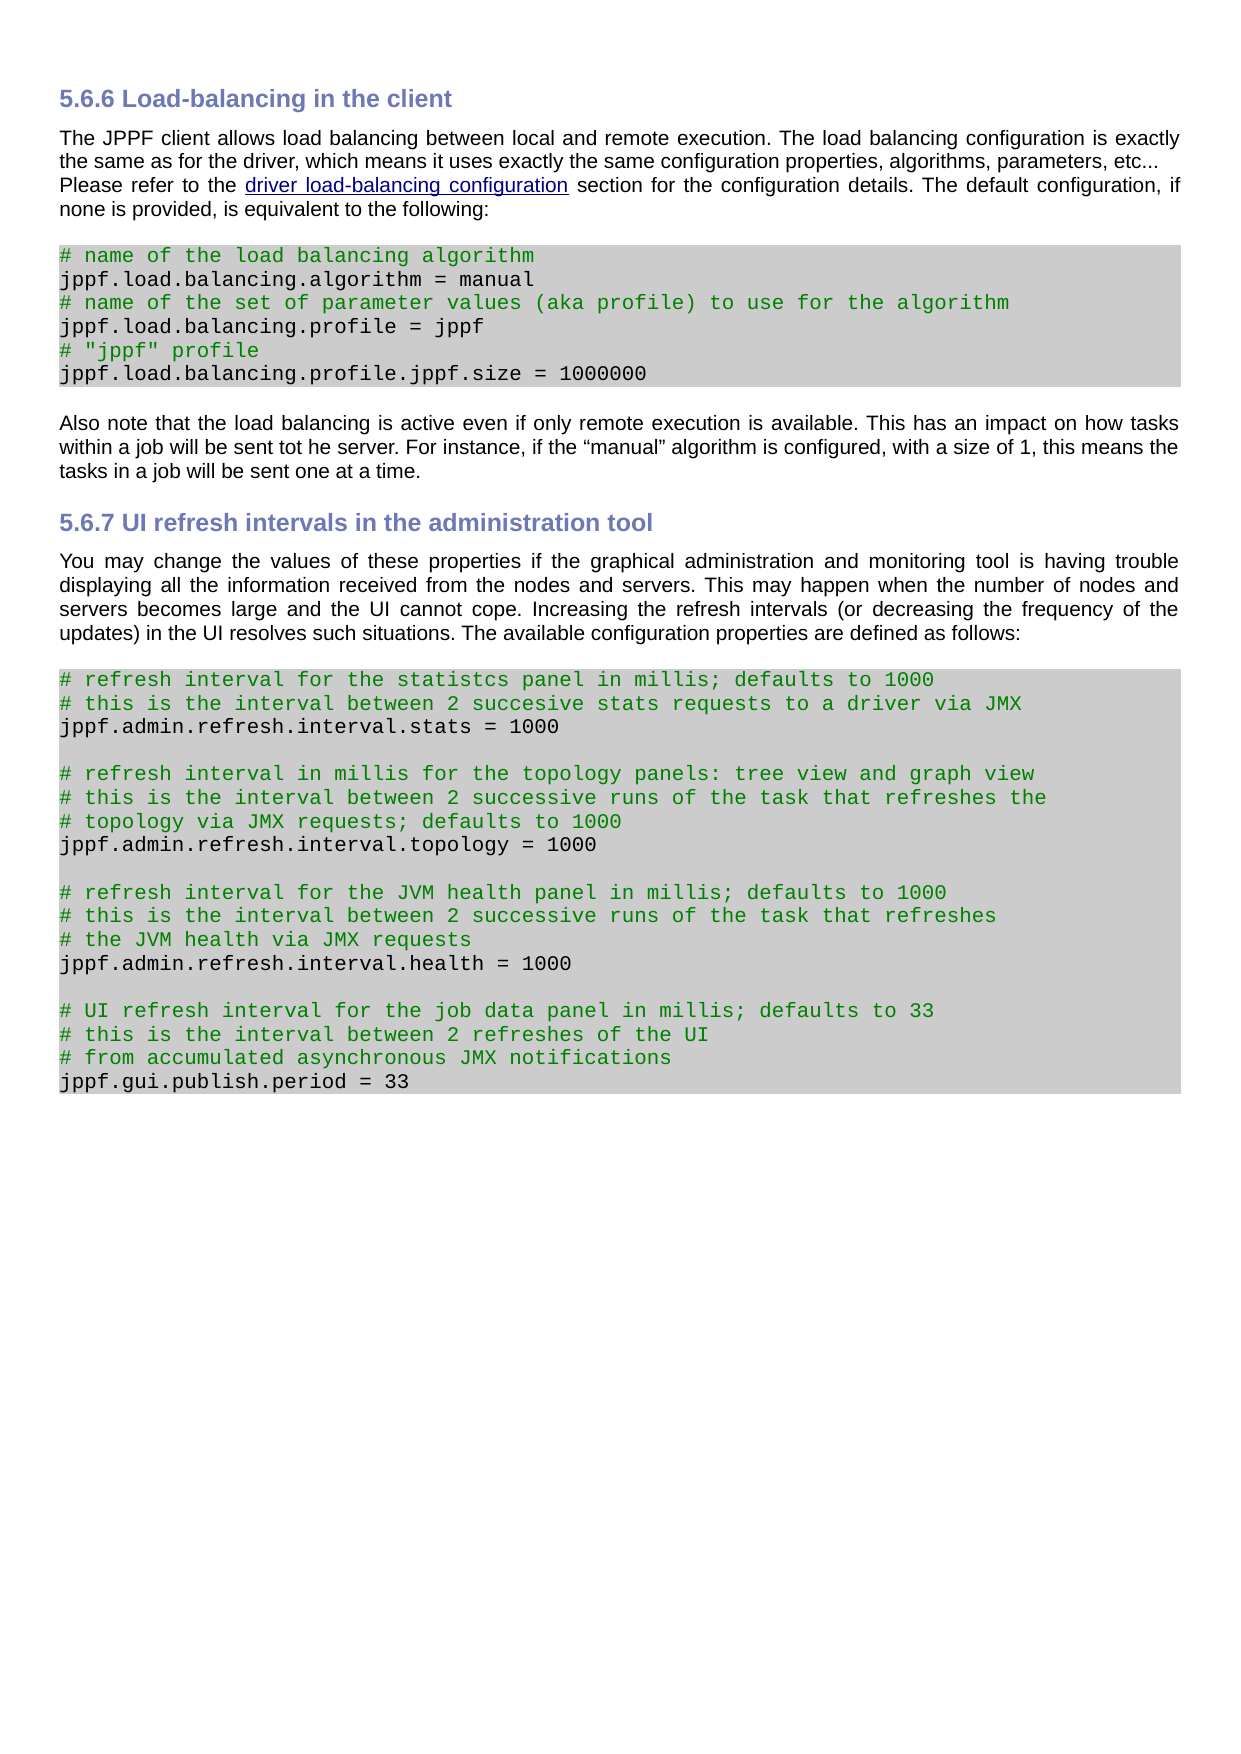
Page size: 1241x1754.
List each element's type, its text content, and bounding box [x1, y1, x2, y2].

text jppf.load.balancing.profile = jppf [59, 316, 1181, 340]
text # "jppf" profile [59, 340, 1181, 363]
text # refresh interval for the statistcs panel in millis; defaults to 1000 [59, 669, 1181, 692]
text jppf.load.balancing.algorithm = manual [59, 269, 1181, 292]
text # this is the interval between 2 succesive stats requests to a driver via JMX [59, 692, 1181, 716]
text # the JVM health via JMX requests [59, 929, 1181, 953]
text # topology via JMX requests; defaults to 1000 [59, 811, 1181, 834]
text # refresh interval in millis for the topology panels: tree view and graph view [59, 763, 1181, 787]
text jppf.load.balancing.profile.jppf.size = 1000000 [59, 363, 1181, 387]
text Please refer to the driver load-balancing configuration section for the configuration details. The default configuration, if none is provided, is equivalent to the following: [59, 173, 1181, 221]
text # refresh interval for the JVM health panel in millis; defaults to 1000 [59, 882, 1181, 905]
text # this is the interval between 2 successive runs of the task that refreshes the [59, 787, 1181, 811]
text jppf.admin.refresh.interval.health = 1000 [59, 953, 1181, 976]
text You may change the values of these properties if the graphical administration and monitoring tool is having trouble displaying all the information received from the nodes and servers. This may happen when the number of nodes and servers becomes large and the UI cannot cope. Increasing the refresh intervals (or decreasing the frequency of the updates) in the UI resolves such situations. The available configuration properties are defined as follows: [59, 549, 1181, 645]
text The JPPF client allows load balancing between local and remote execution. The load balancing configuration is exactly the same as for the driver, which means it uses exactly the same configuration properties, algorithms, parameters, etc... [59, 125, 1181, 173]
text # name of the set of parameter values (aka profile) to use for the algorithm [59, 292, 1181, 316]
subtitle UI refresh intervals in the administration tool [59, 508, 1181, 537]
text # this is the interval between 2 refreshes of the UI [59, 1023, 1181, 1047]
subtitle Load-balancing in the client [59, 84, 1181, 113]
text # this is the interval between 2 successive runs of the task that refreshes [59, 905, 1181, 929]
text jppf.admin.refresh.interval.topology = 1000 [59, 834, 1181, 858]
text Also note that the load balancing is active even if only remote execution is available. This has an impact on how tasks within a job will be sent tot he server. For instance, if the “manual” algorithm is configured, with a size of 1, this means the tasks in a job will be sent one at a time. [59, 411, 1181, 483]
text jppf.gui.publish.period = 33 [59, 1071, 1181, 1094]
text # from accumulated asynchronous JMX notifications [59, 1047, 1181, 1071]
text # UI refresh interval for the job data panel in millis; defaults to 33 [59, 1000, 1181, 1023]
text jppf.admin.refresh.interval.stats = 1000 [59, 716, 1181, 740]
text # name of the load balancing algorithm [59, 245, 1181, 269]
